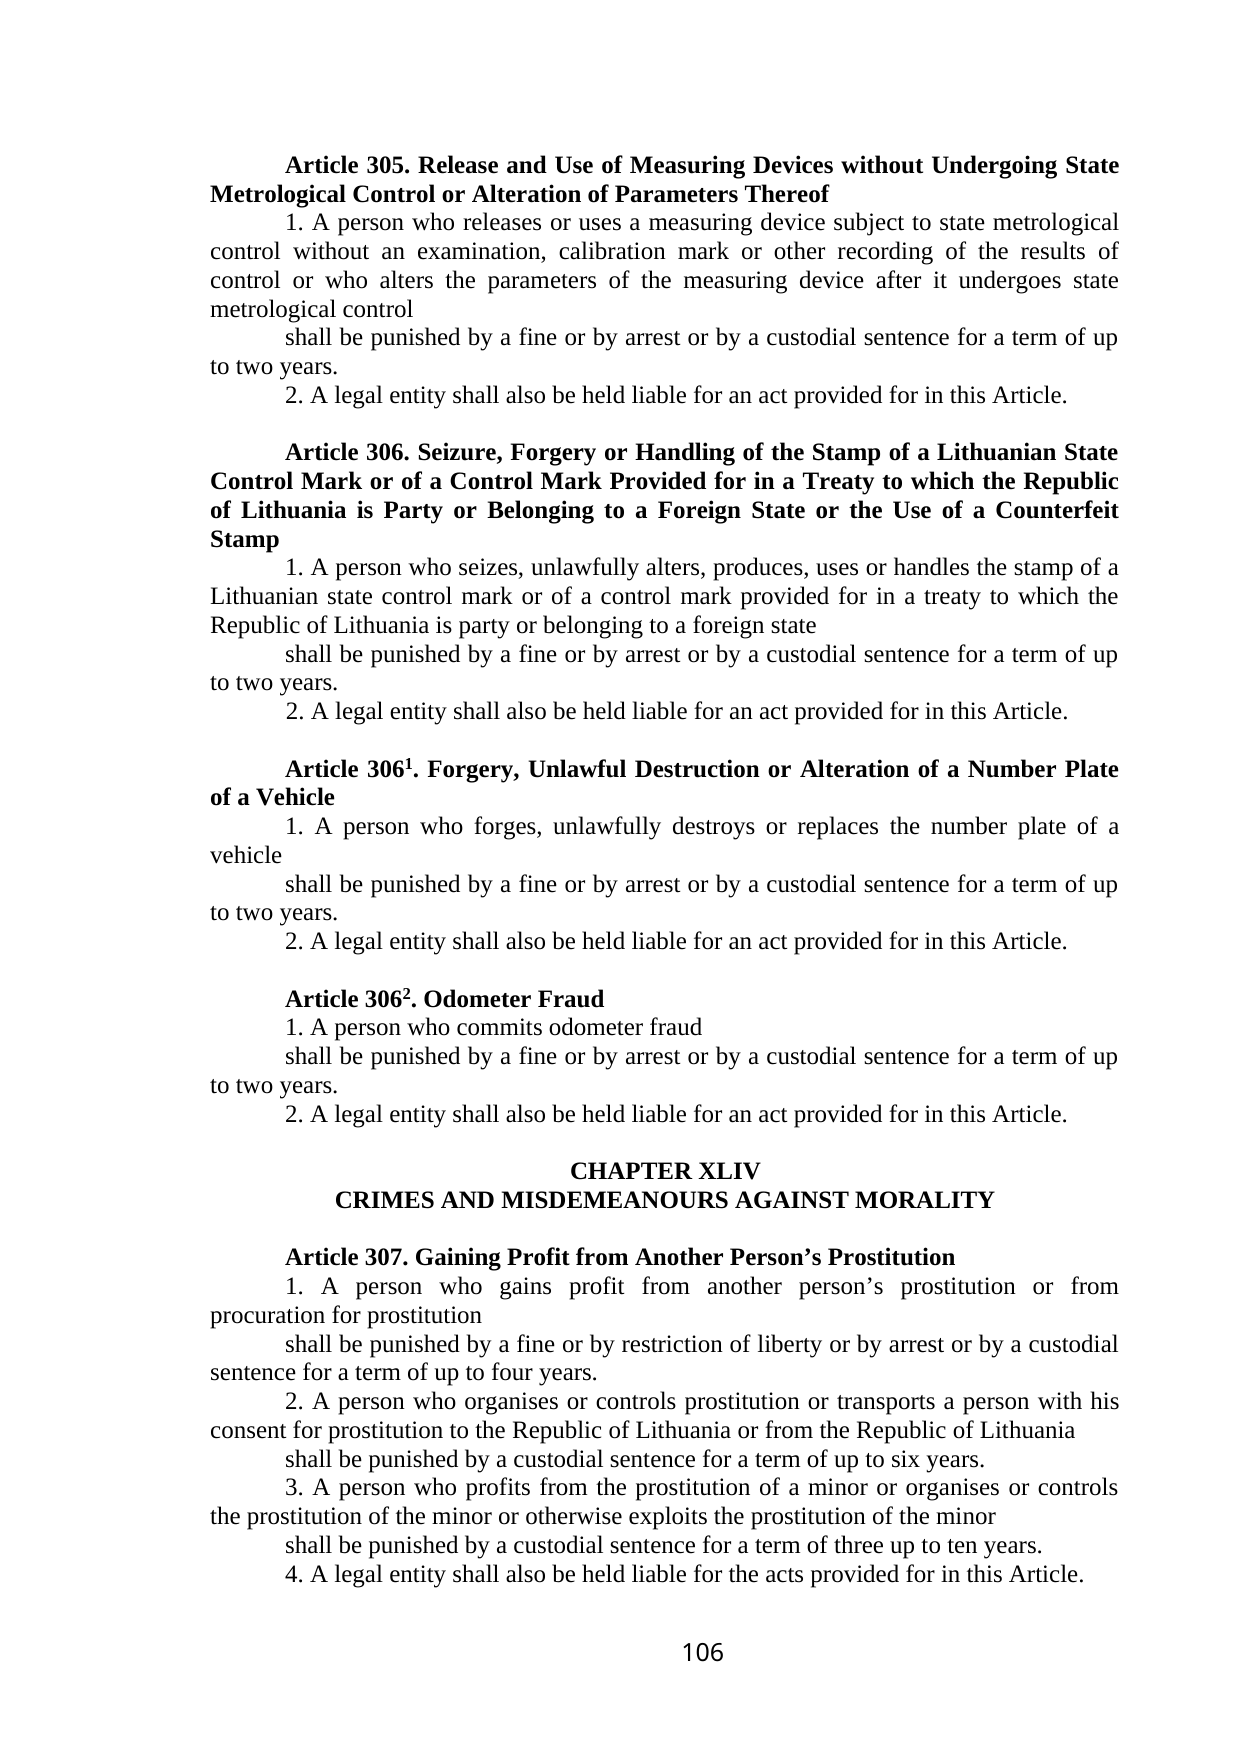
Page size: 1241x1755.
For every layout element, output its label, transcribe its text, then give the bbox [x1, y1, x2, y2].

text shall be punished by a fine or by arrest or by a custodial sentence for a term of up to two years. [210, 869, 1120, 926]
text shall be punished by a fine or by restriction of liberty or by arrest or by a custodial sentence for a term of up to four years. [210, 1329, 1120, 1386]
text 2. A legal entity shall also be held liable for an act provided for in this Article. [210, 696, 1106, 725]
text CRIMES AND MISDEMEANOURS AGAINST MORALITY [210, 1185, 1120, 1214]
text 4. A legal entity shall also be held liable for the acts provided for in this Article. [210, 1559, 1120, 1587]
text 2. A legal entity shall also be held liable for an act provided for in this Article. [210, 926, 1120, 955]
text 1. A person who gains profit from another person’s prostitution or from procuration for prostitution [210, 1271, 1120, 1329]
text Article 3062. Odometer Fraud [210, 984, 1120, 1012]
text 1. A person who commits odometer fraud [210, 1012, 1120, 1041]
text 2. A legal entity shall also be held liable for an act provided for in this Article. [210, 380, 1120, 409]
text 1. A person who releases or uses a measuring device subject to state metrological control without an examination, calibration mark or other recording of the results of control or who alters the parameters of the measuring device after it undergoes state metrological control [210, 207, 1120, 322]
text 2. A legal entity shall also be held liable for an act provided for in this Article. [210, 1099, 1120, 1127]
text Article 306. Seizure, Forgery or Handling of the Stamp of a Lithuanian State Control Mark or of a Control Mark Provided for in a Treaty to which the Republic of Lithuania is Party or Belonging to a Foreign State or the Use of a Counterfeit Stamp [210, 437, 1120, 552]
text shall be punished by a fine or by arrest or by a custodial sentence for a term of up to two years. [210, 322, 1120, 380]
text shall be punished by a custodial sentence for a term of up to six years. [210, 1444, 1120, 1472]
text 3. A person who profits from the prostitution of a minor or organises or controls the prostitution of the minor or otherwise exploits the prostitution of the minor [210, 1472, 1120, 1530]
text Article 3061. Forgery, Unlawful Destruction or Alteration of a Number Plate of a Vehicle [210, 754, 1120, 811]
text shall be punished by a fine or by arrest or by a custodial sentence for a term of up to two years. [210, 639, 1120, 696]
subtitle CHAPTER XLIV [210, 1156, 1120, 1185]
text shall be punished by a fine or by arrest or by a custodial sentence for a term of up to two years. [210, 1041, 1120, 1099]
text Article 307. Gaining Profit from Another Person’s Prostitution [210, 1242, 1120, 1271]
text Article 305. Release and Use of Measuring Devices without Undergoing State Metrological Control or Alteration of Parameters Thereof [210, 150, 1120, 207]
text 2. A person who organises or controls prostitution or transports a person with his consent for prostitution to the Republic of Lithuania or from the Republic of Lithuania [210, 1386, 1120, 1444]
text shall be punished by a custodial sentence for a term of three up to ten years. [210, 1530, 1120, 1559]
subtitle 1. A person who seizes, unlawfully alters, produces, uses or handles the stamp of a Lithuanian state control mark or of a control mark provided for in a treaty to which the Republic of Lithuania is party or belonging to a foreign state [210, 552, 1120, 639]
text 1. A person who forges, unlawfully destroys or replaces the number plate of a vehicle [210, 811, 1120, 869]
